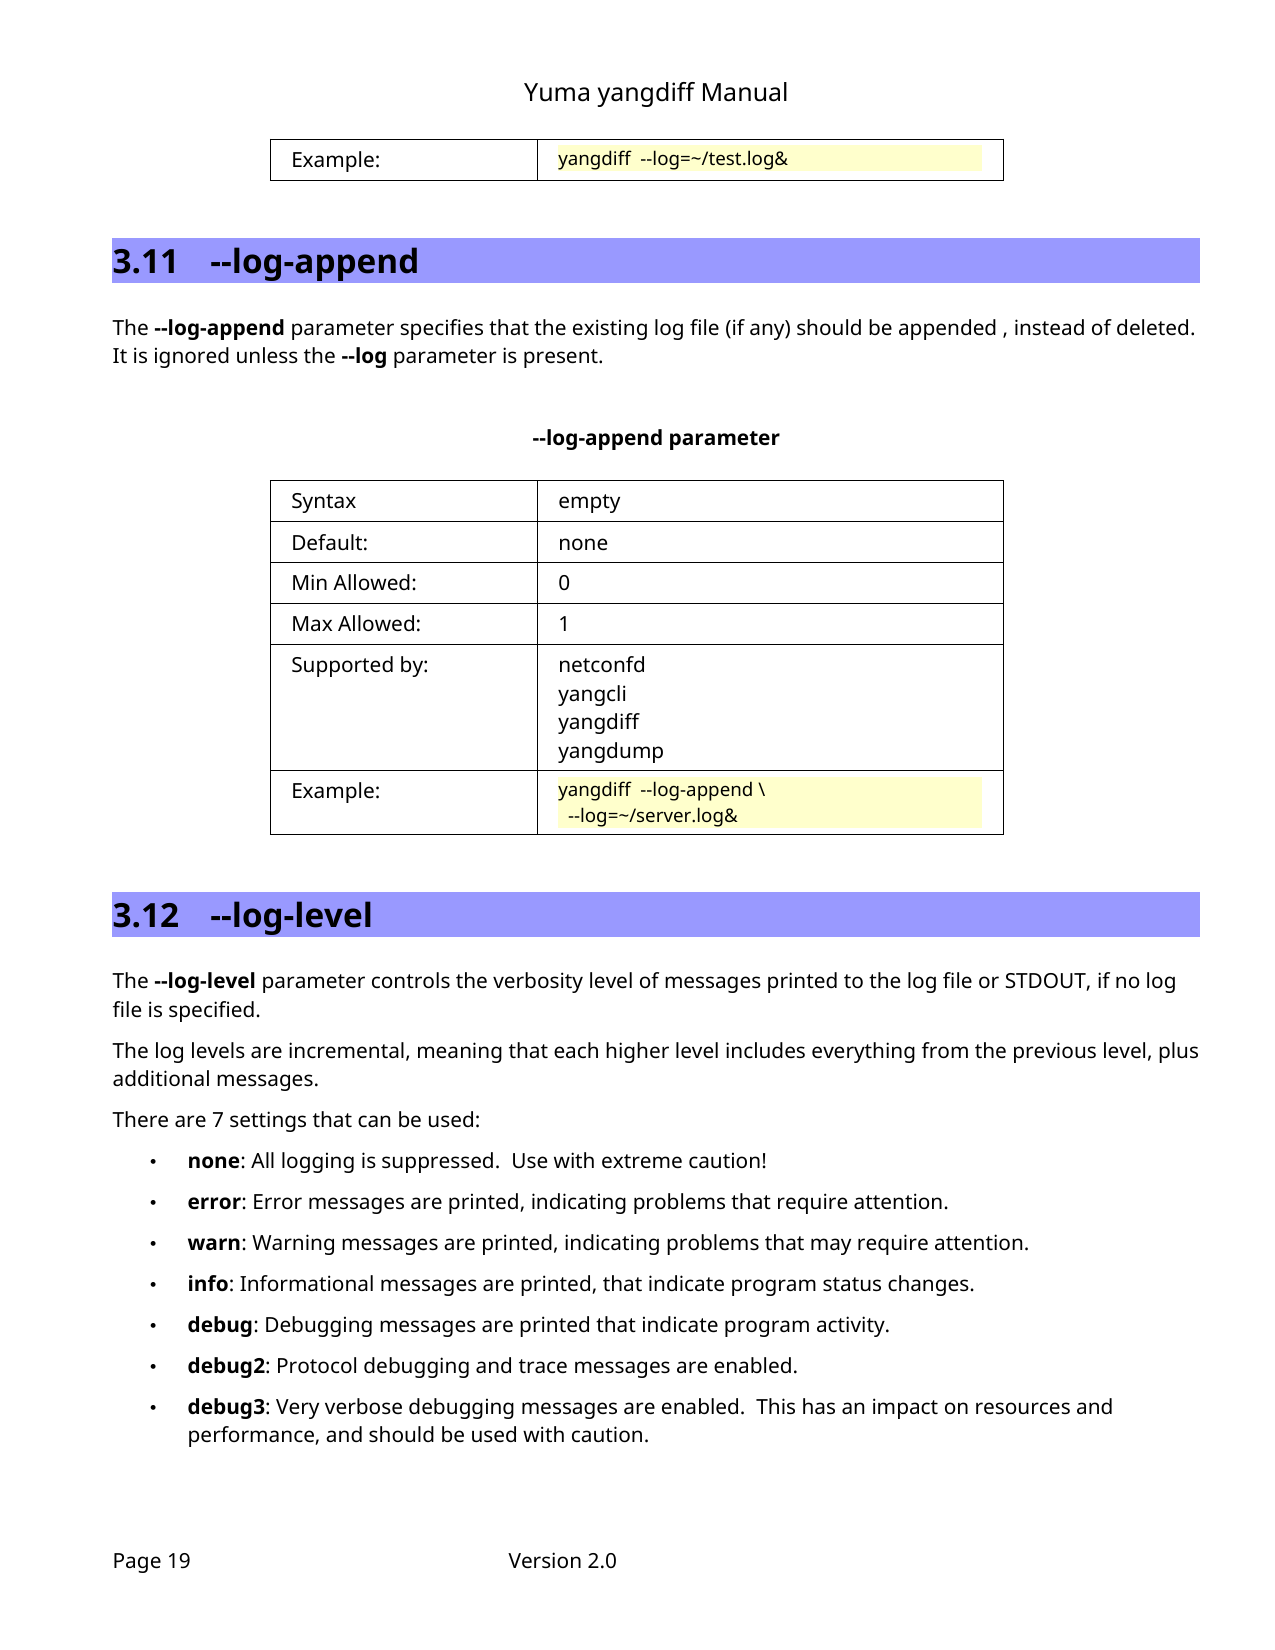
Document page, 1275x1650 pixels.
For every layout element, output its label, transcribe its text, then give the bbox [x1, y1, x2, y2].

text The log levels are incremental, meaning that each higher level includes everything from the previous level, plus additional messages. [112, 1036, 1200, 1093]
list debug: Debugging messages are printed that indicate program activity. [150, 1310, 1200, 1338]
table_cell 1 [538, 604, 1003, 644]
table_cell Max Allowed: [271, 604, 537, 644]
text The --log-level parameter controls the verbosity level of messages printed to the log file or STDOUT, if no log file is specified. [112, 967, 1200, 1023]
table_cell Default: [271, 522, 537, 562]
table_cell yangdiff --log-append \ --log=~/server.log& [538, 771, 1003, 833]
table_cell Min Allowed: [271, 563, 537, 603]
table_cell netconfd yangcli yangdiff yangdump [538, 645, 1003, 770]
table_cell Example: [271, 771, 537, 833]
table_header empty [538, 481, 1003, 521]
list error: Error messages are printed, indicating problems that require attention. [150, 1187, 1200, 1216]
table_header Syntax [271, 481, 537, 521]
list warn: Warning messages are printed, indicating problems that may require attention. [150, 1228, 1200, 1257]
list none: All logging is suppressed. Use with extreme caution! [150, 1146, 1200, 1175]
text The --log-append parameter specifies that the existing log file (if any) should be appended , instead of deleted. It is ignored unless the --log parameter is present. [112, 313, 1200, 369]
table_cell Example: [271, 140, 537, 179]
list info: Informational messages are printed, that indicate program status changes. [150, 1269, 1200, 1298]
list debug2: Protocol debugging and trace messages are enabled. [150, 1351, 1200, 1379]
subtitle --log-append [112, 238, 1200, 283]
subtitle --log-level [112, 892, 1200, 937]
list debug3: Very verbose debugging messages are enabled. This has an impact on resources and performance, and should be used with caution. [150, 1392, 1200, 1449]
table_cell 0 [538, 563, 1003, 603]
text There are 7 settings that can be used: [112, 1105, 1200, 1134]
table_cell none [538, 522, 1003, 562]
table_cell Supported by: [271, 645, 537, 770]
table_cell yangdiff --log=~/test.log& [538, 140, 1003, 179]
subtitle --log-append parameter [127, 423, 1185, 451]
